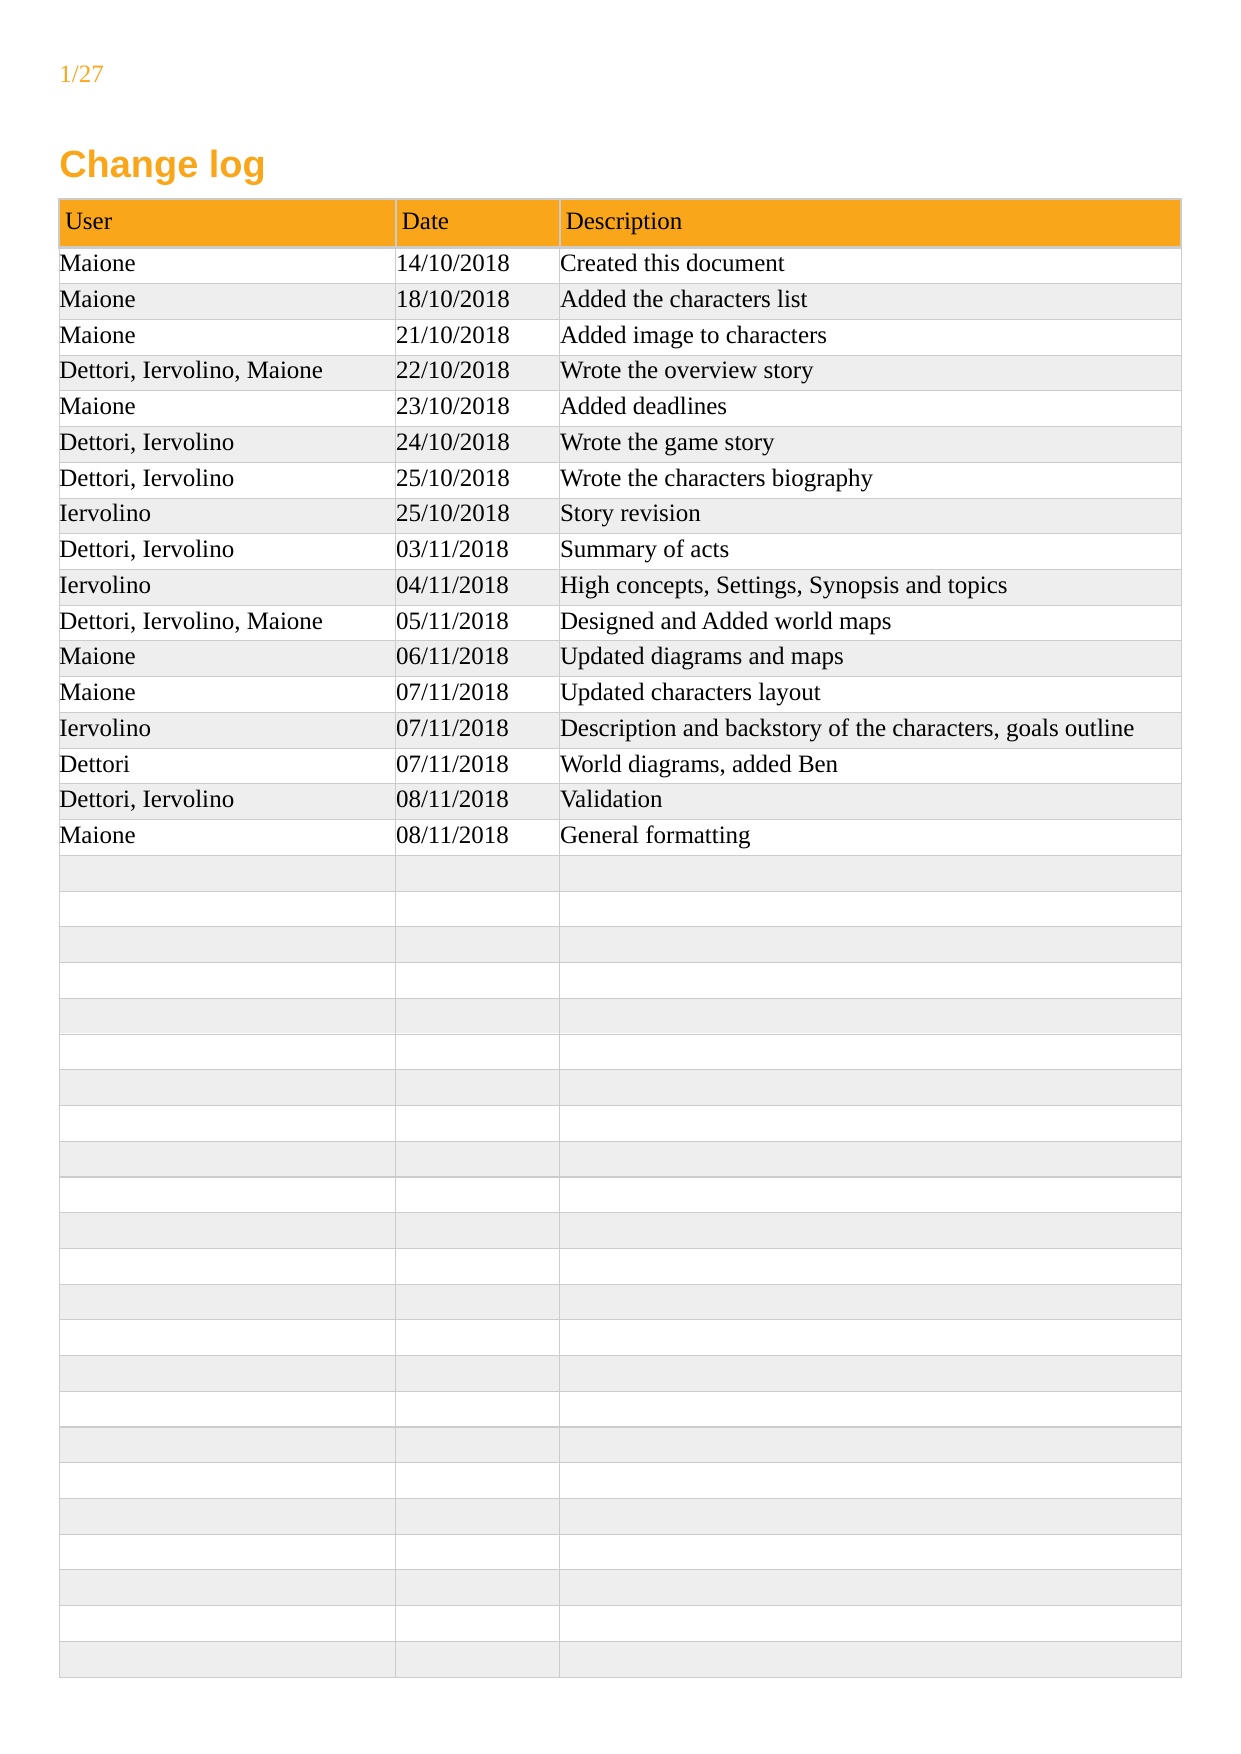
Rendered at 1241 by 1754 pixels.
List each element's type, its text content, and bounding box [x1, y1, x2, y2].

table_cell [560, 1535, 1181, 1569]
table_cell Summary of acts [560, 534, 1181, 569]
table_cell [560, 1249, 1181, 1283]
table_cell Added image to characters [560, 320, 1181, 354]
table_cell [560, 1428, 1181, 1462]
table_cell 08/11/2018 [396, 820, 559, 855]
table_cell Maione [60, 320, 395, 354]
table_cell Iervolino [60, 570, 395, 605]
table_cell 24/10/2018 [396, 427, 559, 462]
table_cell [60, 963, 395, 998]
table_cell [60, 1570, 395, 1605]
table_cell [60, 927, 395, 962]
table_cell [60, 1463, 395, 1498]
table_cell Maione [60, 249, 395, 283]
table_cell [396, 1070, 559, 1105]
table_cell [60, 1320, 395, 1355]
table_cell [60, 1213, 395, 1248]
table_cell Wrote the characters biography [560, 463, 1181, 497]
table_cell General formatting [560, 820, 1181, 855]
table_cell [396, 1320, 559, 1355]
table_cell Maione [60, 820, 395, 855]
table_cell [60, 999, 395, 1033]
table_cell 18/10/2018 [396, 284, 559, 319]
table_cell Created this document [560, 249, 1181, 283]
table_cell 23/10/2018 [396, 391, 559, 426]
table_cell Designed and Added world maps [560, 606, 1181, 640]
table_cell 07/11/2018 [396, 749, 559, 783]
table_cell [60, 1106, 395, 1141]
table_cell [560, 1392, 1181, 1426]
table_cell Validation [560, 784, 1181, 819]
table_cell [560, 1499, 1181, 1534]
table_cell [396, 1392, 559, 1426]
table_cell Updated diagrams and maps [560, 641, 1181, 676]
table_cell [60, 1070, 395, 1105]
table_cell [560, 999, 1181, 1033]
table_cell [396, 999, 559, 1033]
table_cell [60, 1606, 395, 1641]
table_cell [396, 1178, 559, 1212]
table_cell [560, 1213, 1181, 1248]
table_header User [60, 200, 395, 246]
table_cell [60, 1285, 395, 1319]
table_cell [560, 1070, 1181, 1105]
table_cell 07/11/2018 [396, 713, 559, 748]
table_cell [396, 1142, 559, 1176]
table_cell [560, 856, 1181, 891]
table_cell World diagrams, added Ben [560, 749, 1181, 783]
table_cell Dettori, Iervolino [60, 427, 395, 462]
table_cell [396, 856, 559, 891]
table_cell [560, 963, 1181, 998]
table_cell [60, 1142, 395, 1176]
table_cell [60, 1035, 395, 1069]
table_cell [396, 1106, 559, 1141]
table_cell Dettori, Iervolino [60, 784, 395, 819]
table_header Date [397, 200, 559, 246]
table_cell Maione [60, 677, 395, 712]
table_cell 25/10/2018 [396, 463, 559, 497]
table_cell Dettori, Iervolino, Maione [60, 606, 395, 640]
table_cell [560, 892, 1181, 926]
table_cell Dettori, Iervolino, Maione [60, 356, 395, 390]
table_cell [60, 856, 395, 891]
table_cell [560, 1285, 1181, 1319]
table_cell [60, 1428, 395, 1462]
table_cell [560, 1570, 1181, 1605]
table_cell [396, 1535, 559, 1569]
table_cell Maione [60, 391, 395, 426]
table_cell [396, 892, 559, 926]
table_cell Wrote the game story [560, 427, 1181, 462]
table_cell 04/11/2018 [396, 570, 559, 605]
table_cell Maione [60, 284, 395, 319]
table_cell [560, 1606, 1181, 1641]
table_cell Dettori, Iervolino [60, 463, 395, 497]
table_cell [396, 1570, 559, 1605]
table_cell [396, 1035, 559, 1069]
table_cell [560, 927, 1181, 962]
table_cell [396, 1356, 559, 1391]
table_cell [560, 1642, 1181, 1677]
table_cell High concepts, Settings, Synopsis and topics [560, 570, 1181, 605]
table_cell Iervolino [60, 713, 395, 748]
table_cell [60, 1356, 395, 1391]
table_cell 14/10/2018 [396, 249, 559, 283]
table_cell Story revision [560, 499, 1181, 533]
table_cell [396, 1428, 559, 1462]
table_cell [560, 1356, 1181, 1391]
table_cell 03/11/2018 [396, 534, 559, 569]
table_cell [396, 963, 559, 998]
table_cell Iervolino [60, 499, 395, 533]
table_header Description [561, 200, 1180, 246]
table_cell 08/11/2018 [396, 784, 559, 819]
table_cell [60, 1642, 395, 1677]
table_cell [396, 1499, 559, 1534]
table_cell Updated characters layout [560, 677, 1181, 712]
table_cell 05/11/2018 [396, 606, 559, 640]
table_cell Added deadlines [560, 391, 1181, 426]
table_cell [60, 1499, 395, 1534]
table_cell [396, 1463, 559, 1498]
table_cell [60, 1392, 395, 1426]
table_cell 22/10/2018 [396, 356, 559, 390]
table_cell [60, 892, 395, 926]
table_cell 21/10/2018 [396, 320, 559, 354]
table_cell [396, 927, 559, 962]
table_cell [560, 1463, 1181, 1498]
table_cell [560, 1035, 1181, 1069]
table_cell 25/10/2018 [396, 499, 559, 533]
table_cell [396, 1606, 559, 1641]
table_cell Added the characters list [560, 284, 1181, 319]
table_cell Description and backstory of the characters, goals outline [560, 713, 1181, 748]
table_cell [396, 1285, 559, 1319]
table_cell [560, 1320, 1181, 1355]
table_cell 07/11/2018 [396, 677, 559, 712]
subtitle Change log [59, 142, 1181, 186]
table_cell [396, 1642, 559, 1677]
table_cell [60, 1178, 395, 1212]
table_cell [396, 1249, 559, 1283]
table_cell [60, 1249, 395, 1283]
table_cell Dettori [60, 749, 395, 783]
table_cell [560, 1178, 1181, 1212]
table_cell [396, 1213, 559, 1248]
table_cell Wrote the overview story [560, 356, 1181, 390]
table_cell Maione [60, 641, 395, 676]
table_cell 06/11/2018 [396, 641, 559, 676]
table_cell Dettori, Iervolino [60, 534, 395, 569]
table_cell [560, 1142, 1181, 1176]
table_cell [60, 1535, 395, 1569]
table_cell [560, 1106, 1181, 1141]
